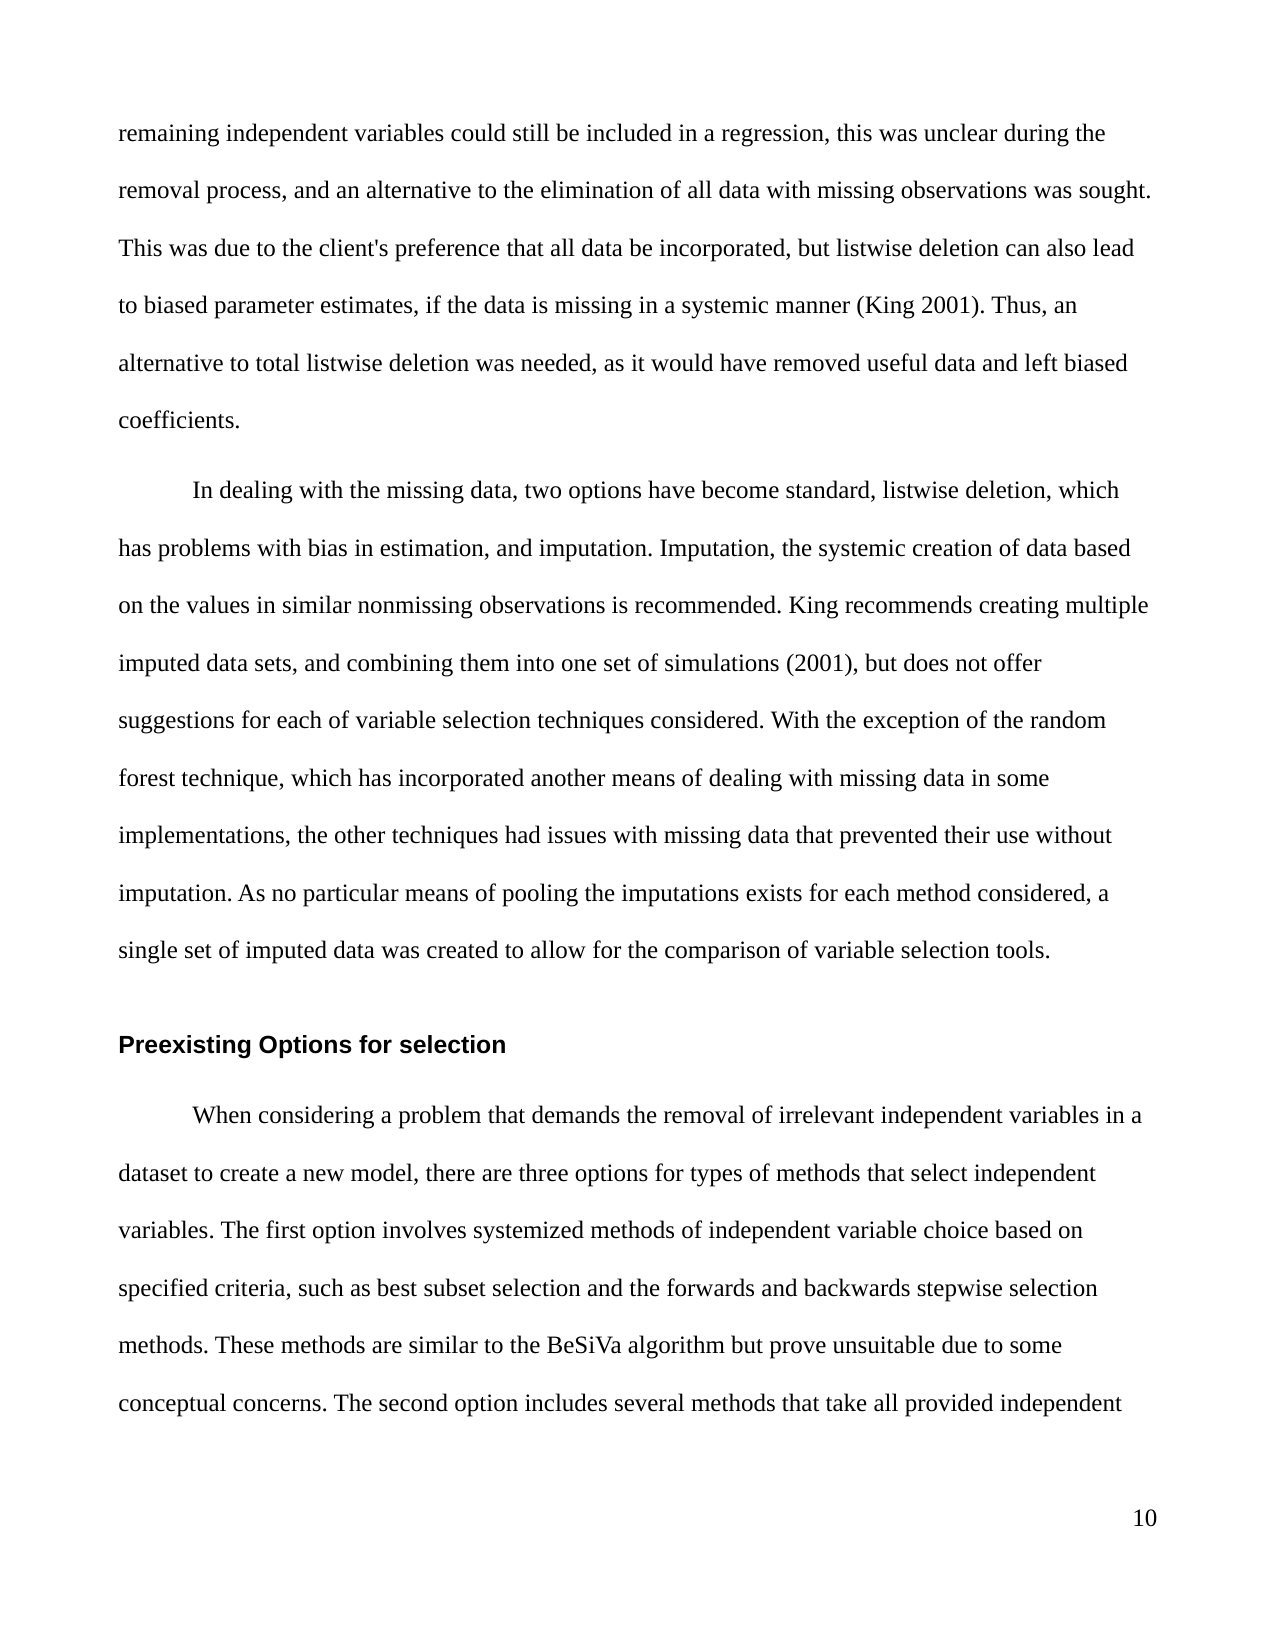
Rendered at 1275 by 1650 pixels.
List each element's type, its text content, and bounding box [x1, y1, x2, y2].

text remaining independent variables could still be included in a regression, this was unclear during the removal process, and an alternative to the elimination of all data with missing observations was sought. This was due to the client's preference that all data be incorporated, but listwise deletion can also lead to biased parameter estimates, if the data is missing in a systemic manner (King 2001). Thus, an alternative to total listwise deletion was needed, as it would have removed useful data and left biased coefficients. [118, 118, 1157, 434]
subtitle Preexisting Options for selection [118, 1031, 1157, 1059]
text In dealing with the missing data, two options have become standard, listwise deletion, which has problems with bias in estimation, and imputation. Imputation, the systemic creation of data based on the values in similar nonmissing observations is recommended. King recommends creating multiple imputed data sets, and combining them into one set of simulations (2001), but does not offer suggestions for each of variable selection techniques considered. With the exception of the random forest technique, which has incorporated another means of dealing with missing data in some implementations, the other techniques had issues with missing data that prevented their use without imputation. As no particular means of pooling the imputations exists for each method considered, a single set of imputed data was created to allow for the comparison of variable selection tools. [118, 476, 1157, 964]
text When considering a problem that demands the removal of irrelevant independent variables in a dataset to create a new model, there are three options for types of methods that select independent variables. The first option involves systemized methods of independent variable choice based on specified criteria, such as best subset selection and the forwards and backwards stepwise selection methods. These methods are similar to the BeSiVa algorithm but prove unsuitable due to some conceptual concerns. The second option includes several methods that take all provided independent [118, 1100, 1157, 1416]
